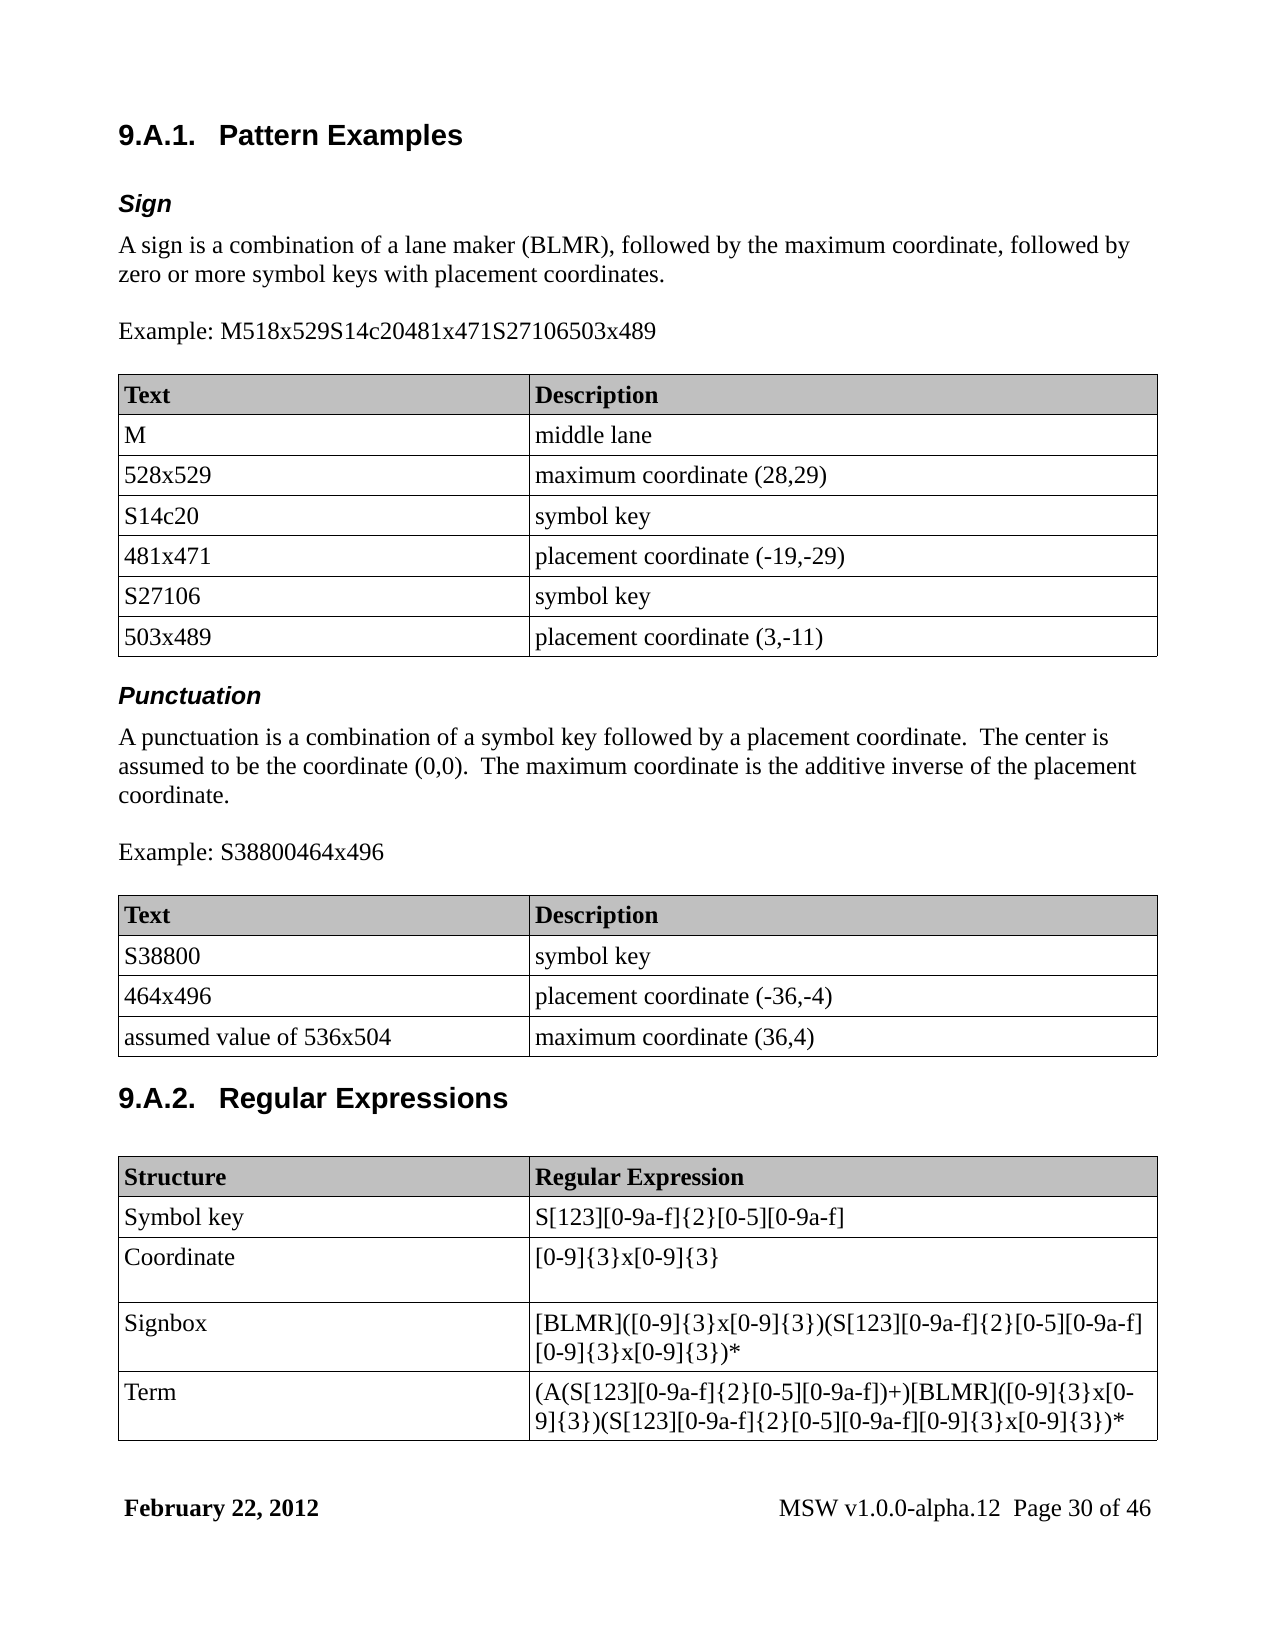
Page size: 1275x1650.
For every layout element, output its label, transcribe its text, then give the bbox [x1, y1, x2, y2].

subtitle Pattern Examples [118, 118, 1157, 152]
table_cell M [119, 415, 529, 454]
table_cell placement coordinate (-36,-4) [530, 976, 1157, 1016]
table_cell [0-9]{3}x[0-9]{3} [530, 1238, 1157, 1302]
table_cell assumed value of 536x504 [119, 1017, 529, 1056]
table_header Description [530, 375, 1157, 414]
table_cell 528x529 [119, 456, 529, 495]
table_cell S38800 [119, 936, 529, 975]
table_cell symbol key [530, 936, 1157, 975]
table_cell Symbol key [119, 1197, 529, 1237]
table_cell placement coordinate (3,-11) [530, 617, 1157, 656]
text Example: M518x529S14c20481x471S27106503x489 [118, 316, 1157, 345]
text A sign is a combination of a lane maker (BLMR), followed by the maximum coordinate, followed by zero or more symbol keys with placement coordinates. [118, 230, 1157, 288]
table_header Text [119, 896, 529, 935]
subtitle Punctuation [118, 681, 1157, 710]
text Example: S38800464x496 [118, 837, 1157, 866]
table_cell S[123][0-9a-f]{2}[0-5][0-9a-f] [530, 1197, 1157, 1237]
table_header Description [530, 896, 1157, 935]
table_cell Signbox [119, 1303, 529, 1371]
table_header Text [119, 375, 529, 414]
table_cell Coordinate [119, 1238, 529, 1302]
table_cell 503x489 [119, 617, 529, 656]
table_header Structure [119, 1157, 529, 1196]
subtitle Sign [118, 189, 1157, 218]
table_header Regular Expression [530, 1157, 1157, 1196]
table_cell (A(S[123][0-9a-f]{2}[0-5][0-9a-f])+)[BLMR]([0-9]{3}x[0-9]{3})(S[123][0-9a-f]{2}[0-5][0-9a-f][0-9]{3}x[0-9]{3})* [530, 1372, 1157, 1440]
table_cell 464x496 [119, 976, 529, 1016]
table_cell middle lane [530, 415, 1157, 454]
table_cell maximum coordinate (28,29) [530, 456, 1157, 495]
table_cell placement coordinate (-19,-29) [530, 536, 1157, 576]
table_cell S14c20 [119, 496, 529, 535]
table_cell symbol key [530, 496, 1157, 535]
table_cell maximum coordinate (36,4) [530, 1017, 1157, 1056]
table_cell symbol key [530, 577, 1157, 616]
table_cell Term [119, 1372, 529, 1440]
subtitle Regular Expressions [118, 1081, 1157, 1115]
text A punctuation is a combination of a symbol key followed by a placement coordinate. The center is assumed to be the coordinate (0,0). The maximum coordinate is the additive inverse of the placement coordinate. [118, 722, 1157, 808]
table_cell 481x471 [119, 536, 529, 576]
table_cell [BLMR]([0-9]{3}x[0-9]{3})(S[123][0-9a-f]{2}[0-5][0-9a-f][0-9]{3}x[0-9]{3})* [530, 1303, 1157, 1371]
table_cell S27106 [119, 577, 529, 616]
